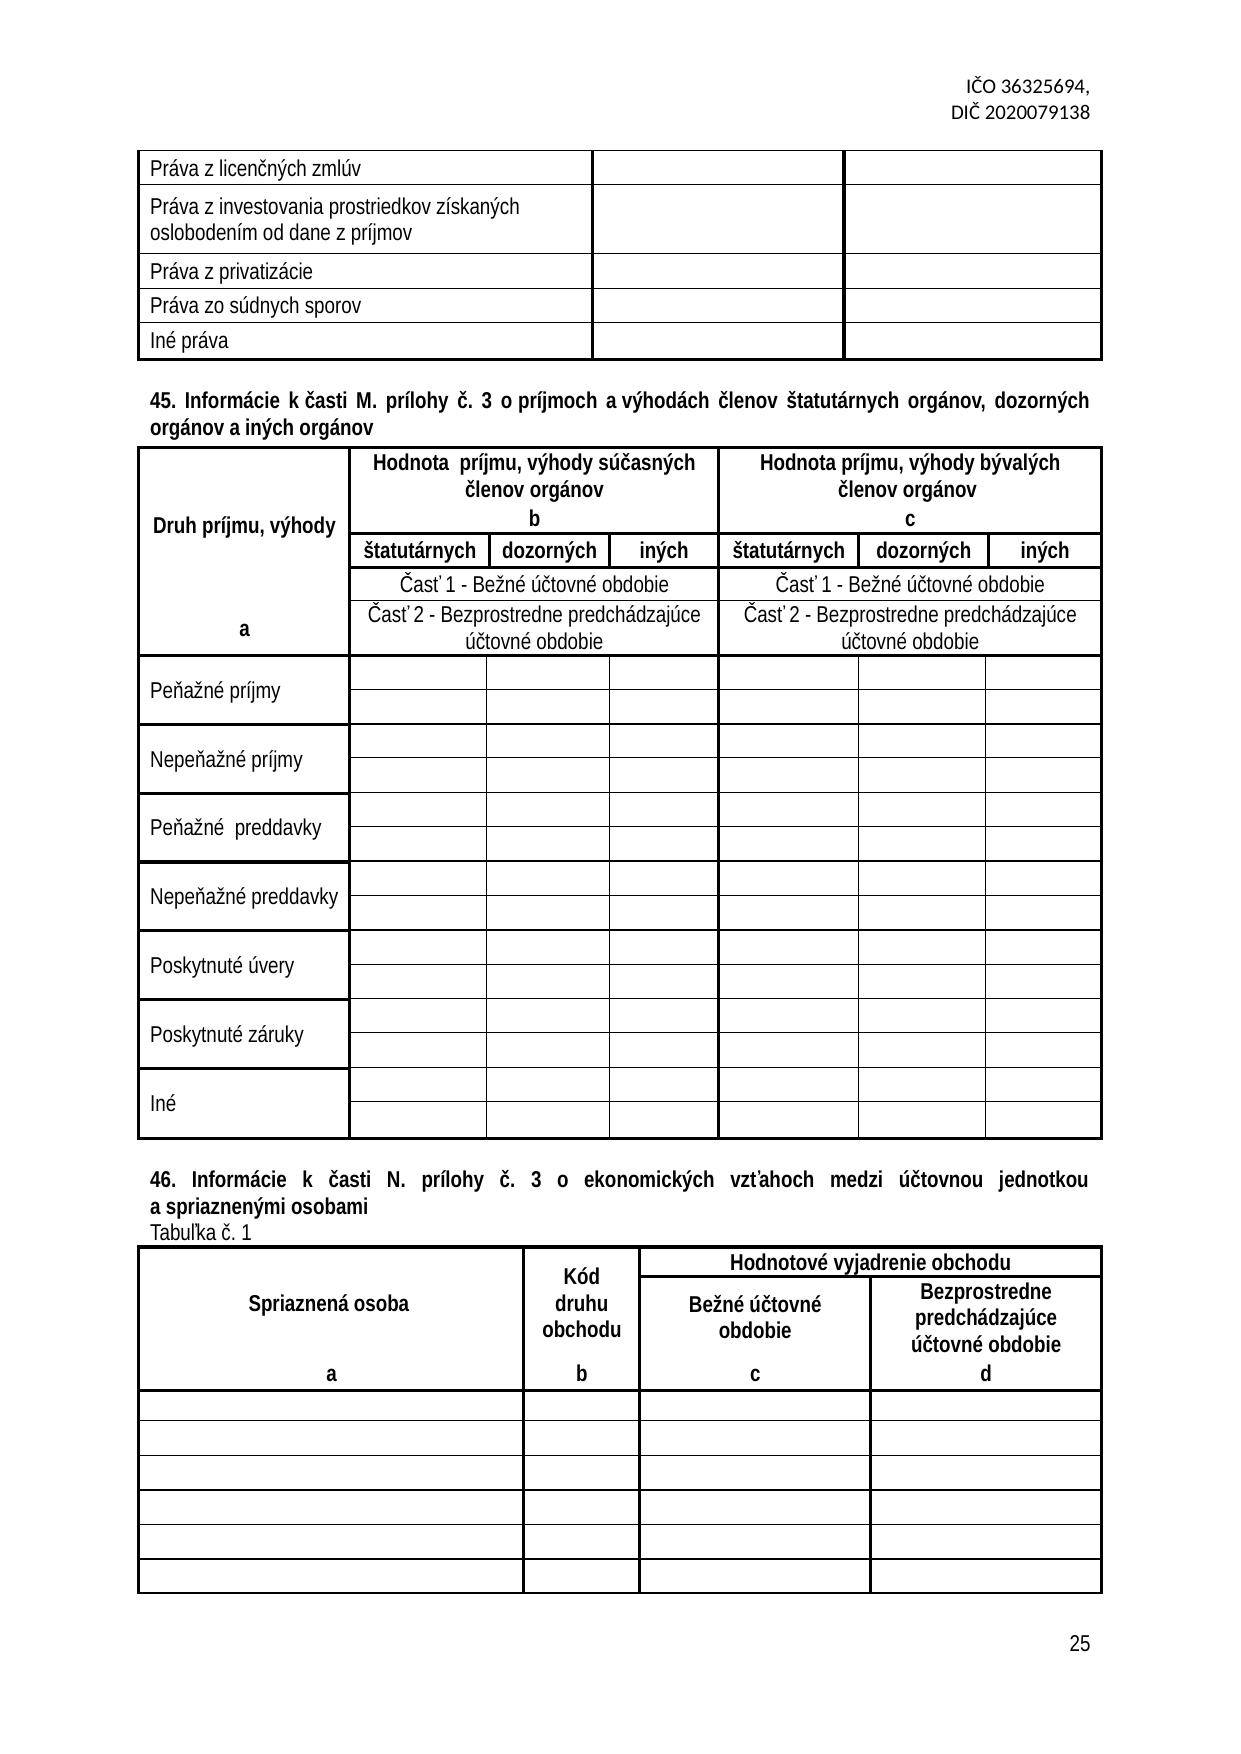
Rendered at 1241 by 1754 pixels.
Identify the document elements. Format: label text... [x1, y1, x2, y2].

table_cell iných [611, 535, 717, 566]
table_cell Iné práva [140, 323, 591, 358]
table_cell [720, 896, 858, 929]
table_cell [986, 999, 1100, 1032]
table_cell [140, 1421, 522, 1455]
table_cell [610, 896, 717, 929]
table_header Spriaznená osoba [140, 1249, 522, 1357]
table_cell [140, 1525, 522, 1558]
table_cell [610, 862, 717, 895]
table_cell [594, 323, 842, 358]
table_cell [720, 1033, 858, 1067]
table_cell Časť 1 - Bežné účtovné obdobie [720, 569, 1100, 600]
table_cell Práva z investovania prostriedkov získaných oslobodením od dane z príjmov [140, 185, 591, 253]
table_cell [487, 725, 609, 757]
table_cell [487, 965, 609, 998]
table_cell [986, 862, 1100, 895]
table_cell [846, 289, 1100, 322]
table_cell [351, 931, 486, 963]
table_cell [525, 1456, 638, 1489]
table_cell [859, 896, 985, 929]
table_cell [487, 758, 609, 792]
table_cell [140, 1392, 522, 1420]
table_cell Nepeňažné preddavky [140, 864, 348, 929]
table_cell [351, 862, 486, 895]
table_cell štatutárnych [351, 535, 488, 566]
table_cell [720, 999, 858, 1032]
table_header Hodnota príjmu, výhody bývalých členov orgánov [720, 449, 1100, 502]
table_cell [487, 657, 609, 688]
table_cell [351, 725, 486, 757]
table_cell [720, 690, 858, 723]
table_cell [859, 725, 985, 757]
table_cell [351, 657, 486, 688]
table_cell [525, 1525, 638, 1558]
title Tabuľka č. 1 [150, 1219, 1090, 1245]
table_cell [720, 1068, 858, 1101]
table_cell [859, 793, 985, 826]
table_cell [720, 657, 858, 688]
table_cell Iné [140, 1070, 348, 1137]
table_cell [351, 793, 486, 826]
table_cell [525, 1491, 638, 1523]
table_cell [720, 862, 858, 895]
table_cell [872, 1560, 1100, 1592]
table_cell [487, 931, 609, 963]
table_cell [986, 1102, 1100, 1137]
table_cell [641, 1560, 869, 1592]
table_cell [872, 1392, 1100, 1420]
table_cell [487, 896, 609, 929]
table_cell Časť 2 - Bezprostredne predchádzajúce účtovné obdobie [351, 601, 717, 654]
table_cell a [140, 1357, 522, 1389]
table_cell Bezprostredne predchádzajúce účtovné obdobie [872, 1278, 1100, 1357]
table_cell dozorných [491, 535, 608, 566]
table_cell [351, 965, 486, 998]
table_cell [872, 1491, 1100, 1523]
table_cell [986, 1068, 1100, 1101]
table_cell [594, 185, 842, 253]
table_cell iných [990, 535, 1100, 566]
table_cell [610, 690, 717, 723]
table_cell [641, 1392, 869, 1420]
table_cell [487, 827, 609, 860]
table_cell [641, 1525, 869, 1558]
table_cell [720, 758, 858, 792]
table_cell [351, 1033, 486, 1067]
table_cell [986, 965, 1100, 998]
table_cell [986, 657, 1100, 688]
table_cell [846, 323, 1100, 358]
table_cell [140, 1560, 522, 1592]
table_cell [846, 185, 1100, 253]
table_cell [140, 1456, 522, 1489]
table_cell [610, 657, 717, 688]
table_cell Práva zo súdnych sporov [140, 289, 591, 322]
table_cell b [351, 502, 717, 532]
table_cell [594, 289, 842, 322]
table_cell a [140, 600, 348, 654]
table_cell [610, 725, 717, 757]
table_cell Práva z licenčných zmlúv [140, 151, 591, 184]
table_header Druh príjmu, výhody [140, 449, 348, 600]
table_cell [859, 827, 985, 860]
table_cell Časť 2 - Bezprostredne predchádzajúce účtovné obdobie [720, 601, 1100, 654]
table_cell [610, 965, 717, 998]
table_cell [859, 999, 985, 1032]
table_cell [986, 725, 1100, 757]
table_cell [610, 827, 717, 860]
table_cell [720, 965, 858, 998]
table_cell [610, 999, 717, 1032]
table_cell [720, 931, 858, 963]
table_cell [351, 999, 486, 1032]
table_header Kód druhu obchodu [525, 1249, 638, 1357]
table_cell [351, 896, 486, 929]
table_cell c [641, 1357, 869, 1389]
table_cell Peňažné príjmy [140, 657, 348, 723]
table_cell [846, 254, 1100, 287]
table_cell [487, 999, 609, 1032]
table_cell Práva z privatizácie [140, 254, 591, 287]
table_cell [351, 758, 486, 792]
table_cell [872, 1456, 1100, 1489]
table_cell [986, 1033, 1100, 1067]
table_cell [872, 1421, 1100, 1455]
table_cell [140, 1491, 522, 1523]
table_cell [859, 690, 985, 723]
table_cell [641, 1456, 869, 1489]
title 46. Informácie k časti N. prílohy č. 3 o ekonomických vzťahoch medzi účtovnou jednotkou a spriaznenými osobami [150, 1166, 1090, 1219]
table_cell [859, 1033, 985, 1067]
table_cell [846, 151, 1100, 184]
table_cell [641, 1421, 869, 1455]
table_cell [610, 931, 717, 963]
table_cell dozorných [860, 535, 987, 566]
table_cell [986, 931, 1100, 963]
table_cell [610, 758, 717, 792]
table_cell [487, 1033, 609, 1067]
table_cell b [525, 1357, 638, 1389]
table_cell [986, 690, 1100, 723]
table_cell [872, 1525, 1100, 1558]
table_cell [720, 725, 858, 757]
table_cell [610, 1068, 717, 1101]
table_cell [487, 793, 609, 826]
table_cell Bežné účtovné obdobie [641, 1278, 869, 1357]
table_cell [487, 862, 609, 895]
table_cell [720, 793, 858, 826]
table_cell [859, 657, 985, 688]
table_cell [594, 151, 842, 184]
table_cell [986, 827, 1100, 860]
table_cell [859, 758, 985, 792]
table_cell [986, 793, 1100, 826]
table_cell [720, 1102, 858, 1137]
table_cell Nepeňažné príjmy [140, 726, 348, 792]
table_header Hodnotové vyjadrenie obchodu [641, 1249, 1100, 1275]
table_cell [525, 1560, 638, 1592]
table_cell [610, 1102, 717, 1137]
table_cell [487, 690, 609, 723]
table_cell Časť 1 - Bežné účtovné obdobie [351, 569, 717, 600]
table_cell [525, 1421, 638, 1455]
table_cell [525, 1392, 638, 1420]
table_cell [641, 1491, 869, 1523]
table_cell [859, 965, 985, 998]
title 45. Informácie k časti M. prílohy č. 3 o príjmoch a výhodách členov štatutárnych orgánov, dozorných orgánov a iných orgánov [150, 387, 1090, 440]
table_cell [610, 1033, 717, 1067]
table_cell [487, 1102, 609, 1137]
table_cell [859, 1102, 985, 1137]
table_cell [986, 758, 1100, 792]
table_cell Poskytnuté úvery [140, 932, 348, 998]
table_cell Peňažné preddavky [140, 795, 348, 860]
table_cell [859, 1068, 985, 1101]
table_cell [859, 931, 985, 963]
table_cell [720, 827, 858, 860]
table_cell d [872, 1357, 1100, 1389]
table_cell [351, 1068, 486, 1101]
table_cell [351, 827, 486, 860]
table_cell [487, 1068, 609, 1101]
table_cell [986, 896, 1100, 929]
table_cell [351, 1102, 486, 1137]
table_cell [351, 690, 486, 723]
table_cell Poskytnuté záruky [140, 1001, 348, 1067]
table_header Hodnota príjmu, výhody súčasných členov orgánov [351, 449, 717, 502]
table_cell štatutárnych [720, 535, 857, 566]
table_cell [610, 793, 717, 826]
table_cell [594, 254, 842, 287]
table_cell [859, 862, 985, 895]
table_cell c [720, 502, 1100, 532]
